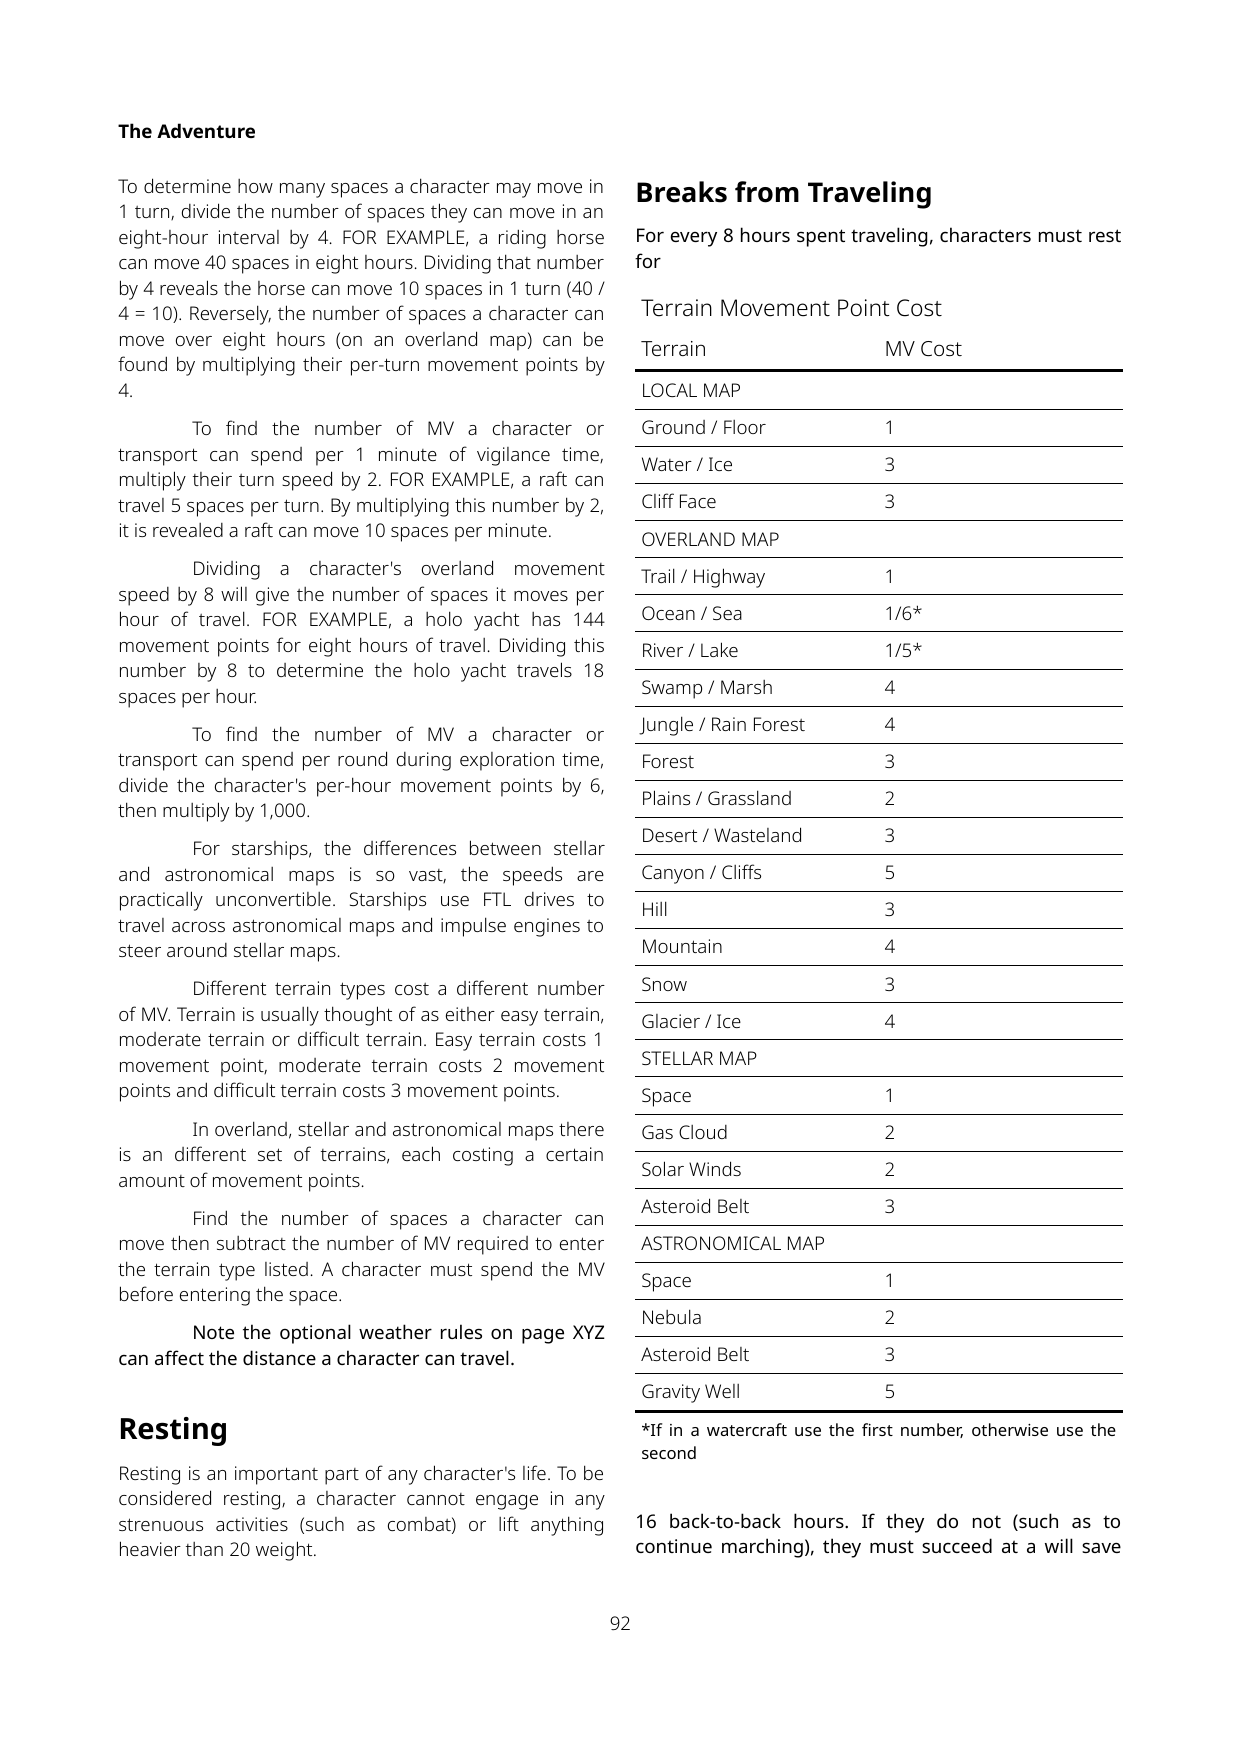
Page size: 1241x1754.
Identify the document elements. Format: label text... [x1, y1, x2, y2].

text To find the number of MV a character or transport can spend per round during exploration time, divide the character's per-hour movement points by 6, then multiply by 1,000. [118, 721, 605, 823]
table_cell Ocean / Sea [635, 595, 879, 631]
text Dividing a character's overland movement speed by 8 will give the number of spaces it moves per hour of travel. FOR EXAMPLE, a holo yacht has 144 movement points for eight hours of travel. Dividing this number by 8 to determine the holo yacht travels 18 spaces per hour. [118, 555, 605, 708]
table_cell 5 [879, 855, 1122, 891]
table_cell 5 [879, 1374, 1122, 1410]
table_cell River / Lake [635, 632, 879, 668]
table_cell 3 [879, 744, 1122, 780]
subtitle Resting [118, 1408, 605, 1448]
table_cell Gas Cloud [635, 1115, 879, 1151]
table_cell MV Cost [879, 329, 1122, 369]
table_cell Trail / Highway [635, 558, 879, 594]
table_cell 1/6* [879, 595, 1122, 631]
text For every 8 hours spent traveling, characters must rest for [635, 222, 1122, 273]
table_cell Hill [635, 892, 879, 928]
text Find the number of spaces a character can move then subtract the number of MV required to enter the terrain type listed. A character must spend the MV before entering the space. [118, 1205, 605, 1307]
table_cell Space [635, 1077, 879, 1113]
table_cell Mountain [635, 929, 879, 965]
table_cell 1 [879, 410, 1122, 446]
table_cell 3 [879, 892, 1122, 928]
table_cell Asteroid Belt [635, 1189, 879, 1225]
text Different terrain types cost a different number of MV. Terrain is usually thought of as either easy terrain, moderate terrain or difficult terrain. Easy terrain costs 1 movement point, moderate terrain costs 2 movement points and difficult terrain costs 3 movement points. [118, 976, 605, 1103]
table_cell 3 [879, 1337, 1122, 1373]
table_cell 4 [879, 707, 1122, 743]
table_cell 3 [879, 1189, 1122, 1225]
table_cell *If in a watercraft use the first number, otherwise use the second [635, 1413, 1122, 1470]
table_cell 4 [879, 929, 1122, 965]
text To determine how many spaces a character may move in 1 turn, divide the number of spaces they can move in an eight-hour interval by 4. FOR EXAMPLE, a riding horse can move 40 spaces in eight hours. Dividing that number by 4 reveals the horse can move 10 spaces in 1 turn (40 / 4 = 10). Reversely, the number of spaces a character can move over eight hours (on an overland map) can be found by multiplying their per-turn movement points by 4. [118, 173, 605, 403]
text Resting is an important part of any character's life. To be considered resting, a character cannot engage in any strenuous activities (such as combat) or lift anything heavier than 20 weight. [118, 1460, 605, 1562]
table_cell 2 [879, 781, 1122, 817]
text In overland, stellar and astronomical maps there is an different set of terrains, each costing a certain amount of movement points. [118, 1116, 605, 1192]
table_cell 1/5* [879, 632, 1122, 668]
table_cell Solar Winds [635, 1152, 879, 1188]
table_cell STELLAR MAP [635, 1040, 1122, 1076]
table_cell OVERLAND MAP [635, 521, 1122, 557]
table_cell 3 [879, 818, 1122, 854]
table_cell Nebula [635, 1300, 879, 1336]
table_cell 4 [879, 1003, 1122, 1039]
table_cell Desert / Wasteland [635, 818, 879, 854]
table_cell 1 [879, 1077, 1122, 1113]
table_cell Glacier / Ice [635, 1003, 879, 1039]
table_cell 1 [879, 1263, 1122, 1299]
table_cell 3 [879, 484, 1122, 520]
table_cell Swamp / Marsh [635, 670, 879, 706]
table_cell 2 [879, 1300, 1122, 1336]
table_cell Asteroid Belt [635, 1337, 879, 1373]
table_cell 3 [879, 966, 1122, 1002]
table_cell 3 [879, 447, 1122, 483]
text For starships, the differences between stellar and astronomical maps is so vast, the speeds are practically unconvertible. Starships use FTL drives to travel across astronomical maps and impulse engines to steer around stellar maps. [118, 836, 605, 963]
text To find the number of MV a character or transport can spend per 1 minute of vigilance time, multiply their turn speed by 2. FOR EXAMPLE, a raft can travel 5 spaces per turn. By multiplying this number by 2, it is revealed a raft can move 10 spaces per minute. [118, 415, 605, 543]
table_cell Gravity Well [635, 1374, 879, 1410]
table_cell Plains / Grassland [635, 781, 879, 817]
table_header Terrain Movement Point Cost [635, 286, 1122, 329]
table_cell Terrain [635, 329, 879, 369]
table_cell LOCAL MAP [635, 372, 1122, 409]
table_cell Ground / Floor [635, 410, 879, 446]
table_cell 2 [879, 1115, 1122, 1151]
table_cell ASTRONOMICAL MAP [635, 1226, 1122, 1262]
table_cell Jungle / Rain Forest [635, 707, 879, 743]
text Note the optional weather rules on page XYZ can affect the distance a character can travel. [118, 1319, 605, 1371]
table_cell Snow [635, 966, 879, 1002]
table_cell Forest [635, 744, 879, 780]
text 16 back-to-back hours. If they do not (such as to continue marching), they must succeed at a will save [635, 1508, 1122, 1559]
table_cell 4 [879, 670, 1122, 706]
table_cell Canyon / Cliffs [635, 855, 879, 891]
table_cell 2 [879, 1152, 1122, 1188]
table_cell Space [635, 1263, 879, 1299]
table_cell 1 [879, 558, 1122, 594]
table_cell Water / Ice [635, 447, 879, 483]
table_cell Cliff Face [635, 484, 879, 520]
text Breaks from Traveling [635, 173, 1122, 210]
